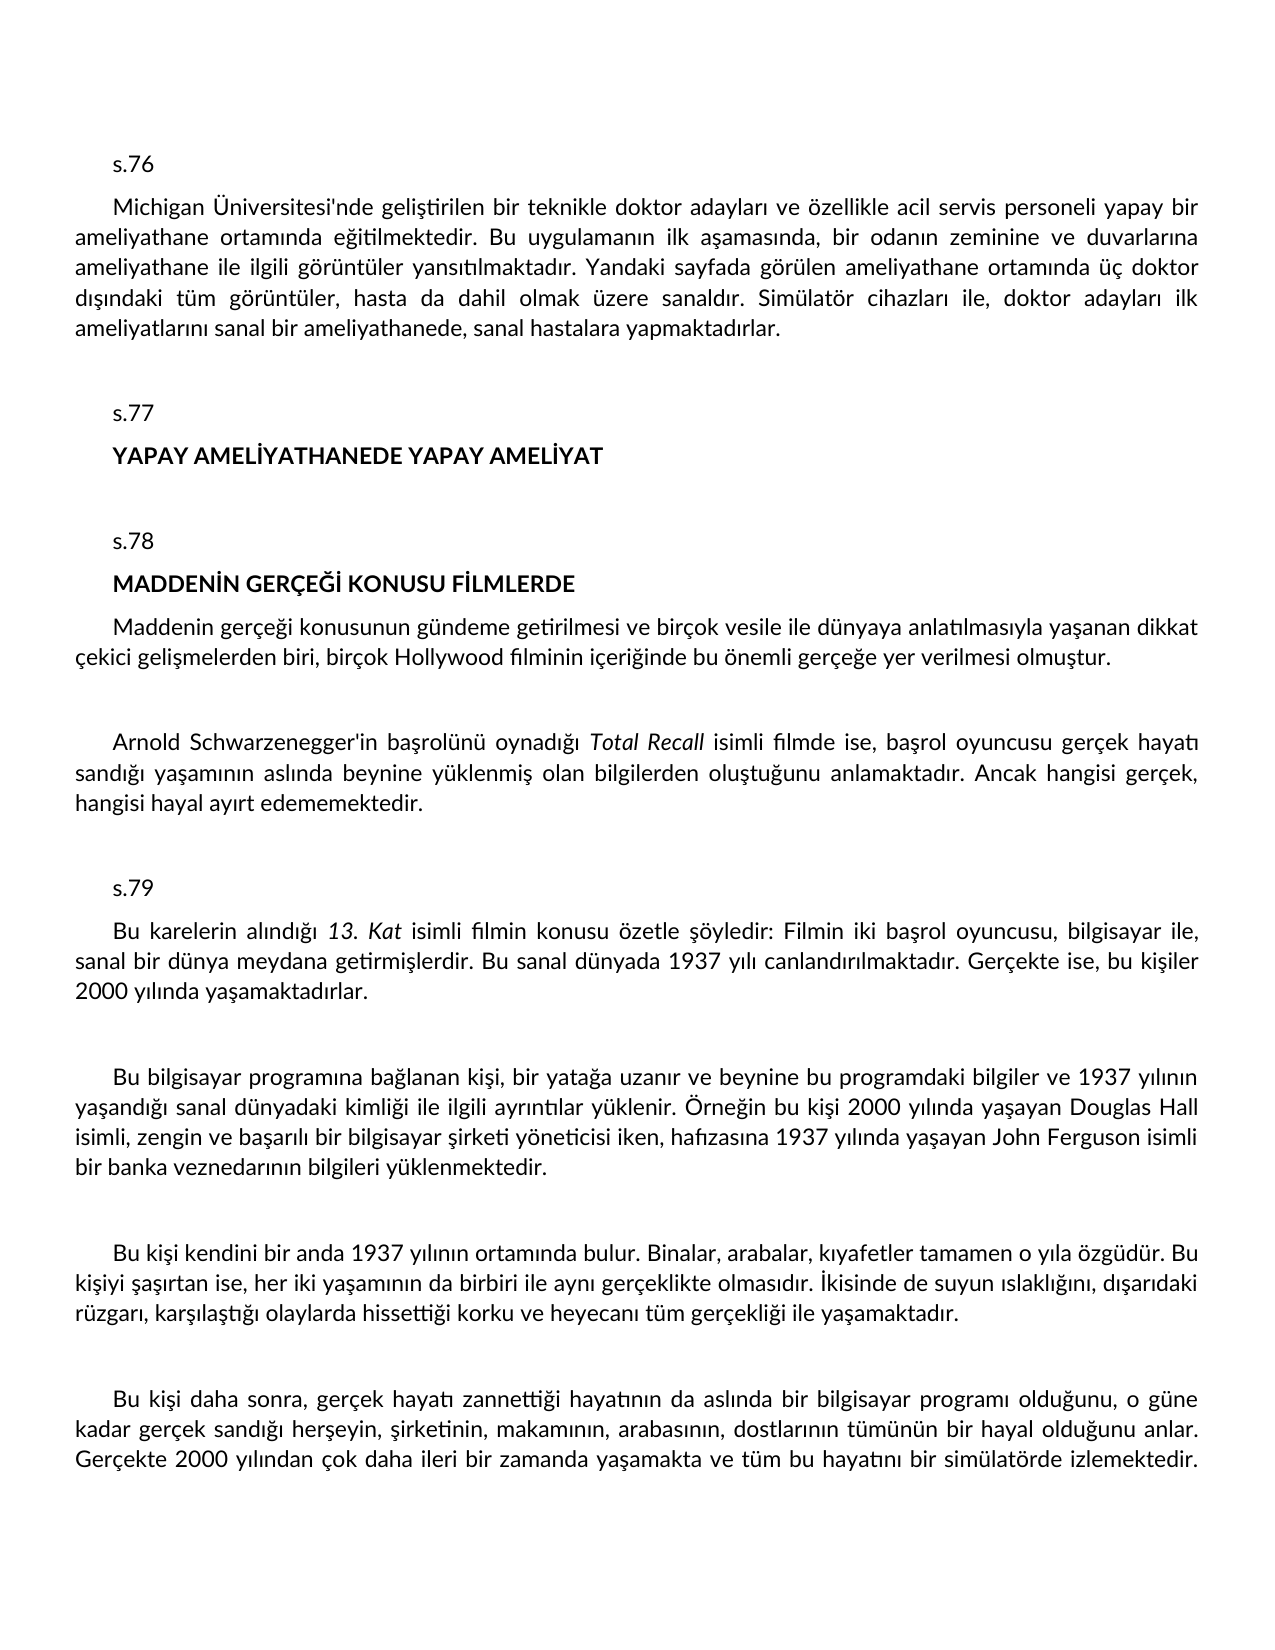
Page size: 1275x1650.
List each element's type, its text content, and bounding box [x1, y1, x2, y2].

text Bu bilgisayar programına bağlanan kişi, bir yatağa uzanır ve beynine bu programdaki bilgiler ve 1937 yılının yaşandığı sanal dünyadaki kimliği ile ilgili ayrıntılar yüklenir. Örneğin bu kişi 2000 yılında yaşayan Douglas Hall isimli, zengin ve başarılı bir bilgisayar şirketi yöneticisi iken, hafızasına 1937 yılında yaşayan John Ferguson isimli bir banka veznedarının bilgileri yüklenmektedir. [75, 1062, 1200, 1181]
text s.77 [75, 399, 1200, 426]
text Bu kişi kendini bir anda 1937 yılının ortamında bulur. Binalar, arabalar, kıyafetler tamamen o yıla özgüdür. Bu kişiyi şaşırtan ise, her iki yaşamının da birbiri ile aynı gerçeklikte olmasıdır. İkisinde de suyun ıslaklığını, dışarıdaki rüzgarı, karşılaştığı olaylarda hissettiği korku ve heyecanı tüm gerçekliği ile yaşamaktadır. [75, 1238, 1200, 1326]
text Arnold Schwarzenegger'in başrolünü oynadığı Total Recall isimli filmde ise, başrol oyuncusu gerçek hayatı sandığı yaşamının aslında beynine yüklenmiş olan bilgilerden oluştuğunu anlamaktadır. Ancak hangisi gerçek, hangisi hayal ayırt edememektedir. [75, 728, 1200, 816]
text Bu kişi daha sonra, gerçek hayatı zannettiği hayatının da aslında bir bilgisayar programı olduğunu, o güne kadar gerçek sandığı herşeyin, şirketinin, makamının, arabasının, dostlarının tümünün bir hayal olduğunu anlar. Gerçekte 2000 yılından çok daha ileri bir zamanda yaşamakta ve tüm bu hayatını bir simülatörde izlemektedir. [75, 1384, 1200, 1472]
text YAPAY AMELİYATHANEDE YAPAY AMELİYAT [75, 442, 1200, 469]
text s.78 [75, 527, 1200, 554]
text MADDENİN GERÇEĞİ KONUSU FİLMLERDE [75, 570, 1200, 597]
text Maddenin gerçeği konusunun gündeme getirilmesi ve birçok vesile ile dünyaya anlatılmasıyla yaşanan dikkat çekici gelişmelerden biri, birçok Hollywood filminin içeriğinde bu önemli gerçeğe yer verilmesi olmuştur. [75, 612, 1200, 670]
text s.76 [75, 150, 1200, 177]
text Bu karelerin alındığı 13. Kat isimli filmin konusu özetle şöyledir: Filmin iki başrol oyuncusu, bilgisayar ile, sanal bir dünya meydana getirmişlerdir. Bu sanal dünyada 1937 yılı canlandırılmaktadır. Gerçekte ise, bu kişiler 2000 yılında yaşamaktadırlar. [75, 917, 1200, 1004]
text s.79 [75, 874, 1200, 901]
text Michigan Üniversitesi'nde geliştirilen bir teknikle doktor adayları ve özellikle acil servis personeli yapay bir ameliyathane ortamında eğitilmektedir. Bu uygulamanın ilk aşamasında, bir odanın zeminine ve duvarlarına ameliyathane ile ilgili görüntüler yansıtılmaktadır. Yandaki sayfada görülen ameliyathane ortamında üç doktor dışındaki tüm görüntüler, hasta da dahil olmak üzere sanaldır. Simülatör cihazları ile, doktor adayları ilk ameliyatlarını sanal bir ameliyathanede, sanal hastalara yapmaktadırlar. [75, 193, 1200, 341]
